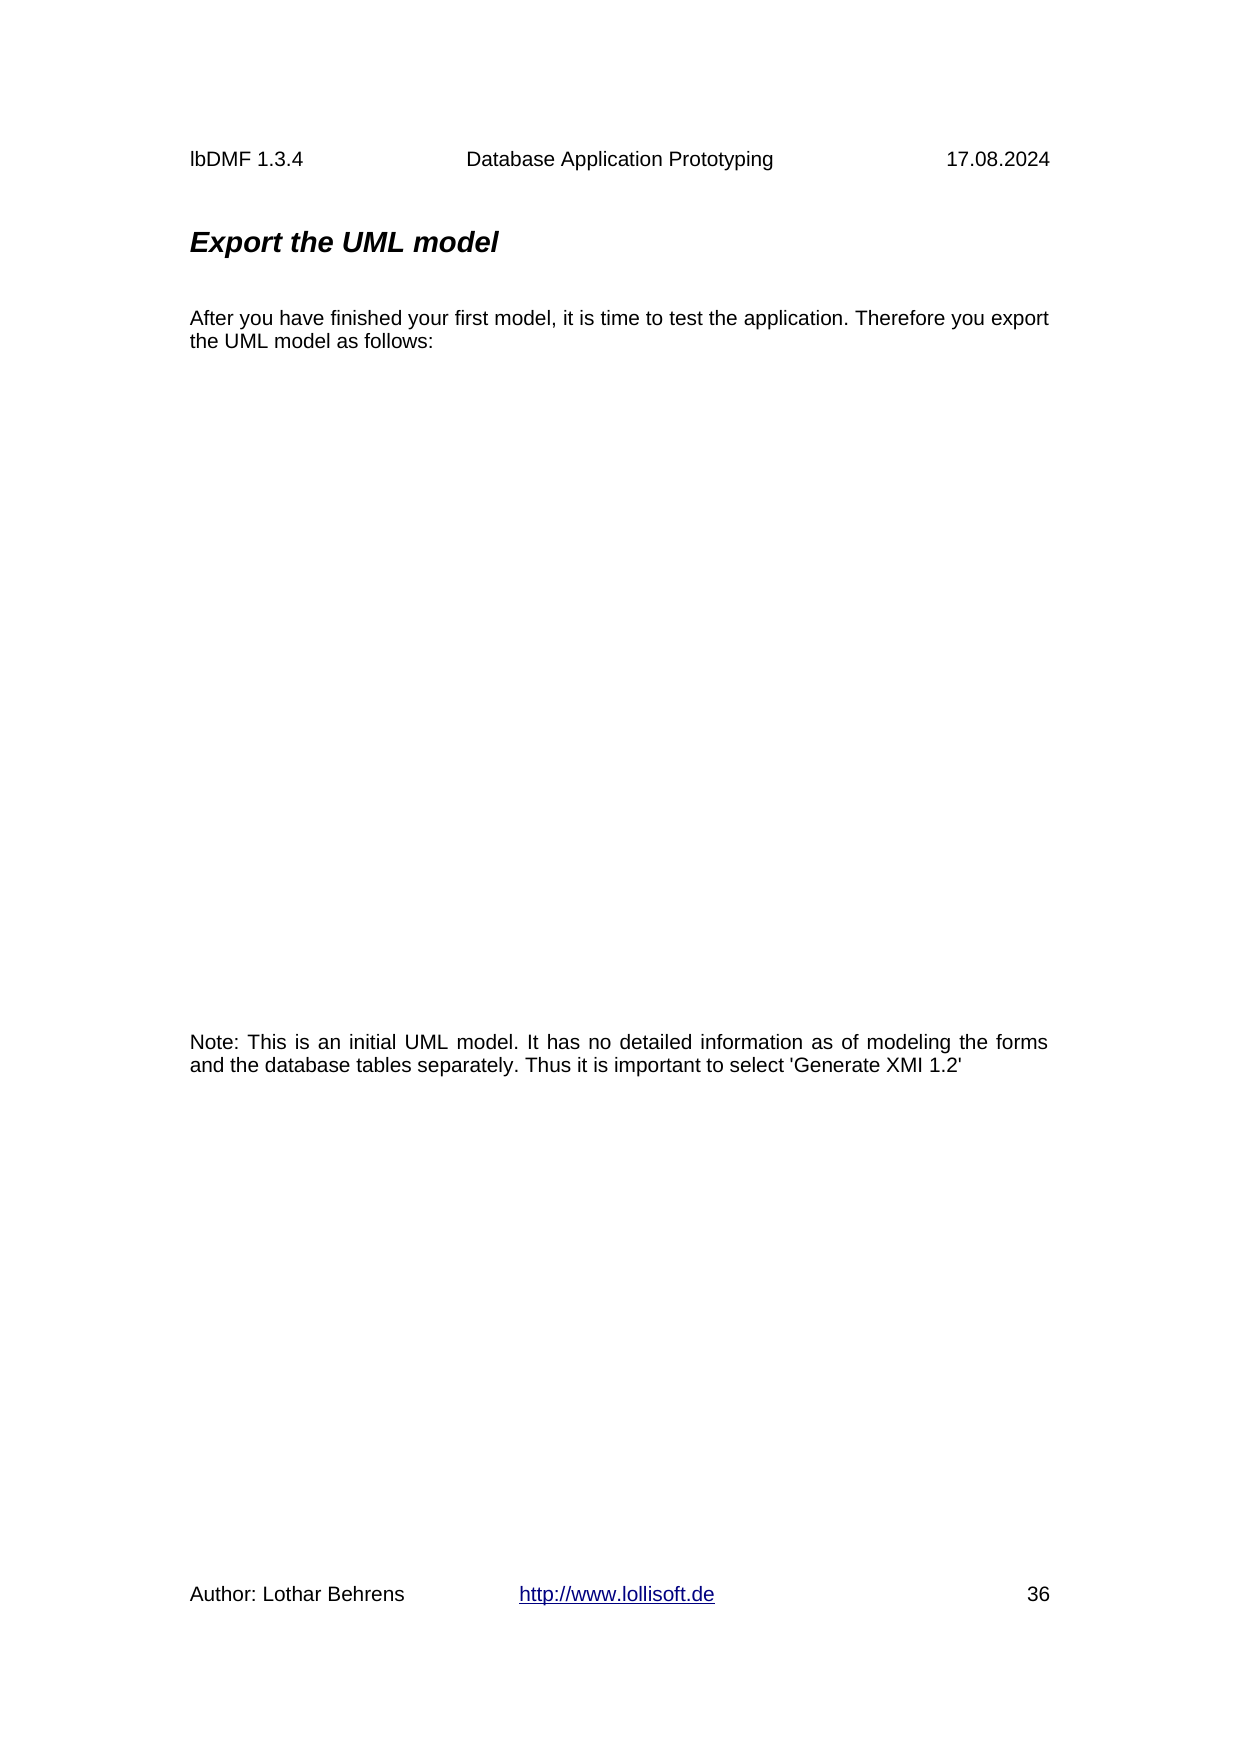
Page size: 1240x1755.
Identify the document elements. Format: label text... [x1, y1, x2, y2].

text After you have finished your first model, it is time to test the application. Therefore you export the UML model as follows: [189, 306, 1050, 353]
text Note: This is an initial UML model. It has no detailed information as of modeling the forms and the database tables separately. Thus it is important to select 'Generate XMI 1.2' [189, 1031, 1050, 1077]
subtitle Export the UML model [189, 226, 1050, 258]
